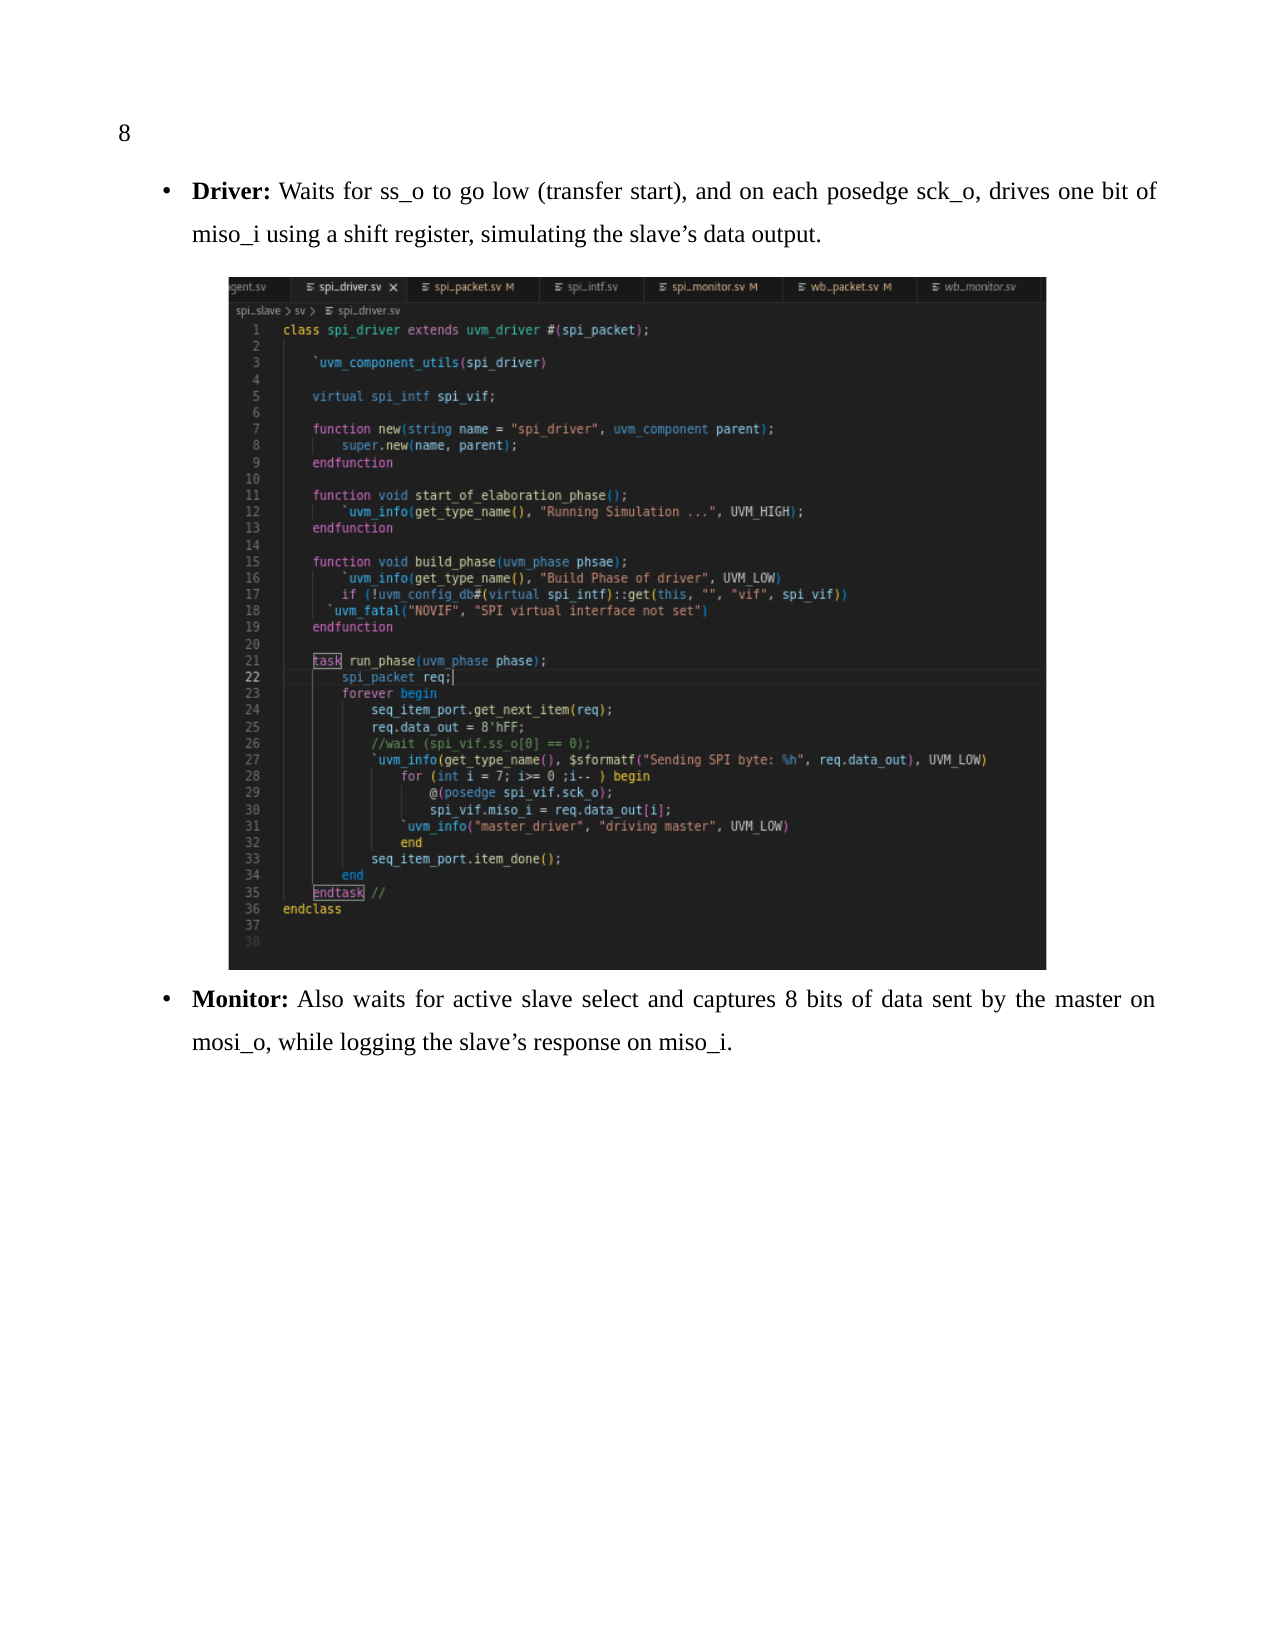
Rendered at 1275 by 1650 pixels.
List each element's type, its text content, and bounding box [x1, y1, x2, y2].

picture [228, 277, 1047, 970]
list Driver: Waits for ss_o to go low (transfer start), and on each posedge sck_o, drives one bit of miso_i using a shift register, simulating the slave’s data output. [162, 176, 1157, 248]
list Monitor: Also waits for active slave select and captures 8 bits of data sent by the master on mosi_o, while logging the slave’s response on miso_i. [162, 748, 1157, 1056]
